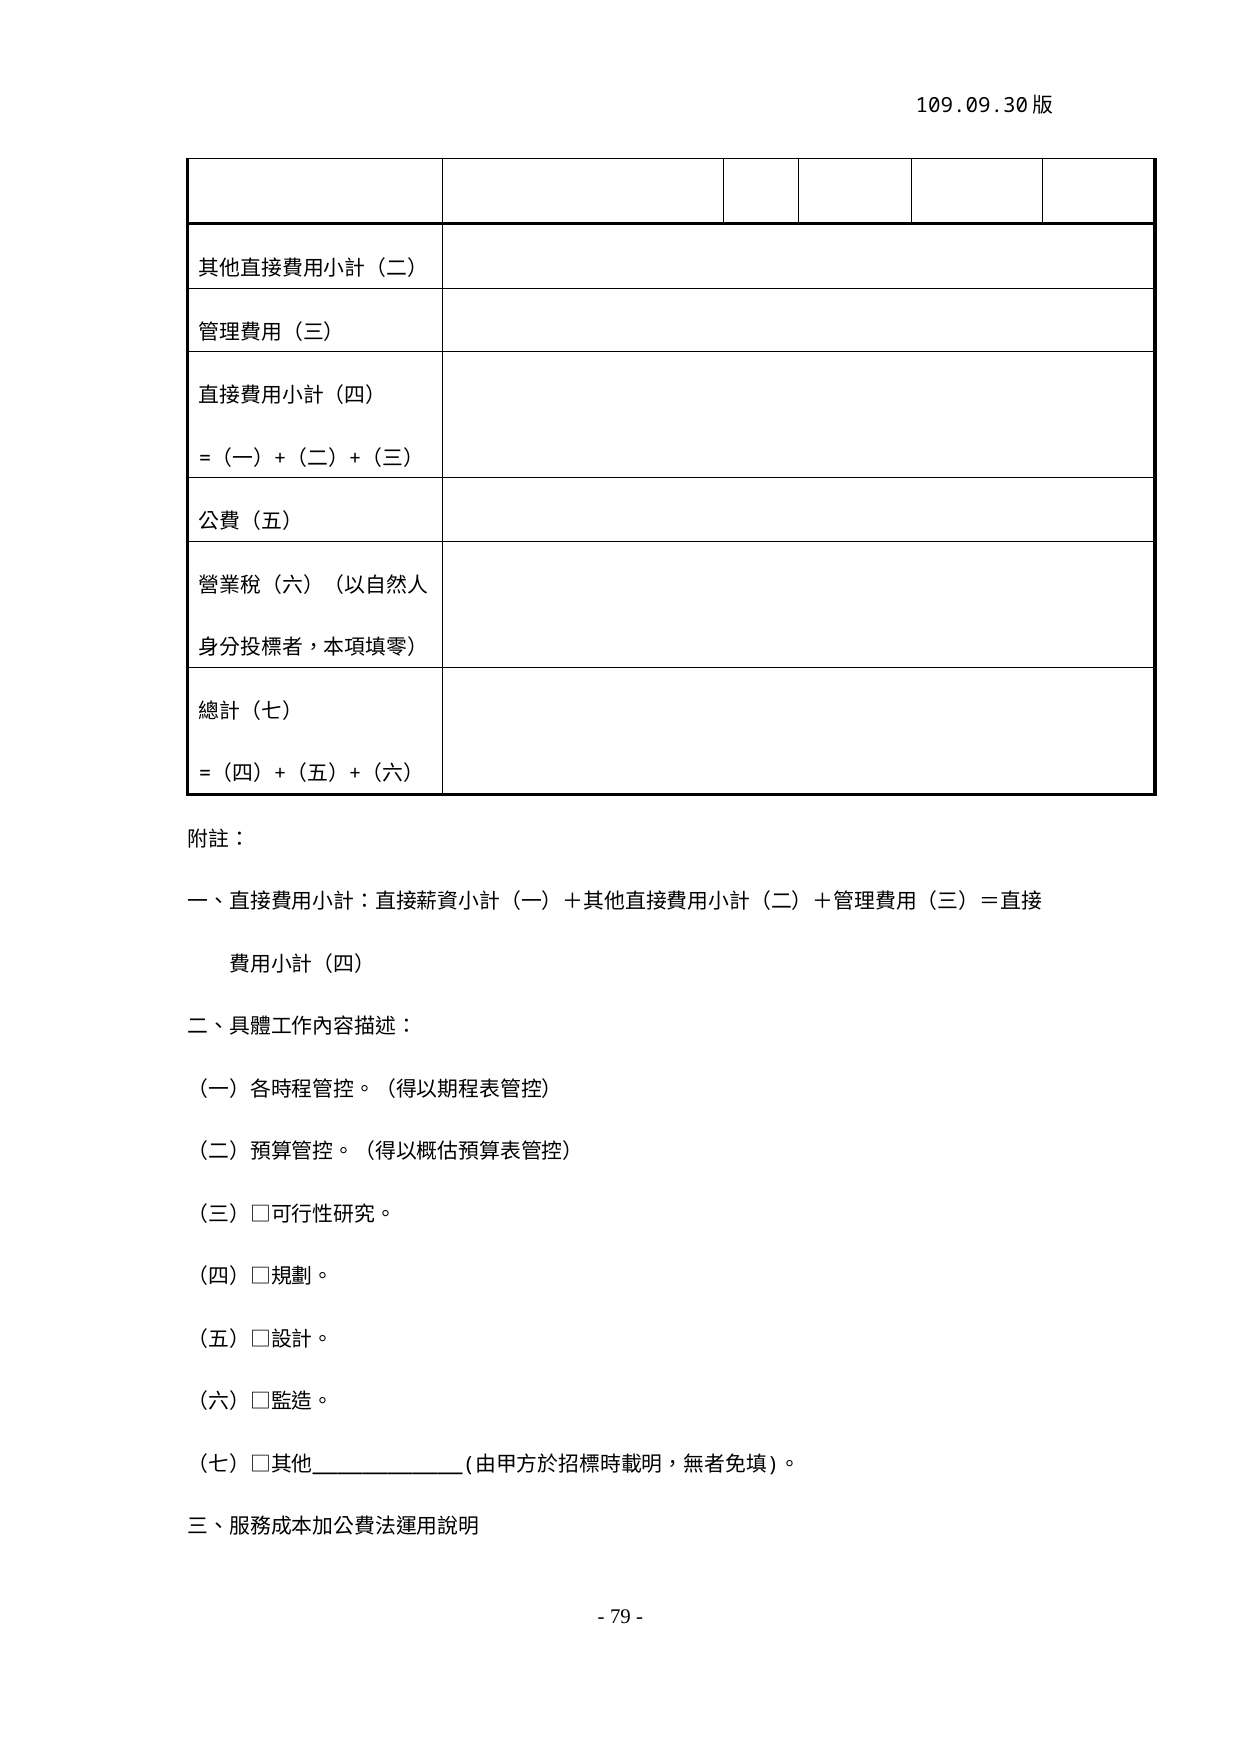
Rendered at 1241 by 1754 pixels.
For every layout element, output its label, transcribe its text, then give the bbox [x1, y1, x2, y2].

text （七）□其他____________(由甲方於招標時載明，無者免填)。 [187, 1421, 1053, 1483]
table_cell 管理費用（三） [189, 289, 442, 351]
table_cell 總計（七） =（四）+（五）+（六） [189, 668, 442, 793]
table_cell [443, 542, 1153, 667]
table_cell 直接費用小計（四） =（一）+（二）+（三） [189, 352, 442, 477]
table_cell [443, 289, 1153, 351]
table_cell 公費（五） [189, 478, 442, 541]
text 三、服務成本加公費法運用說明 [187, 1483, 1053, 1546]
text （五）□設計。 [187, 1296, 1053, 1358]
text （四）□規劃。 [187, 1233, 1053, 1296]
table_cell 營業稅（六）（以自然人身分投標者，本項填零） [189, 542, 442, 667]
table_cell [1043, 159, 1153, 222]
table_cell [443, 478, 1153, 541]
text （一）各時程管控。（得以期程表管控） [187, 1046, 1053, 1108]
text 一、直接費用小計：直接薪資小計（一）＋其他直接費用小計（二）＋管理費用（三）＝直接費用小計（四） [187, 858, 1053, 983]
table_cell [443, 225, 1153, 287]
text （三）□可行性研究。 [187, 1171, 1053, 1233]
table_cell [443, 352, 1153, 477]
table_cell [443, 159, 723, 222]
table_cell 其他直接費用小計（二） [189, 225, 442, 287]
text （六）□監造。 [187, 1358, 1053, 1421]
table_cell [912, 159, 1042, 222]
text （二）預算管控。（得以概估預算表管控） [187, 1108, 1053, 1171]
table_cell [724, 159, 798, 222]
table_cell [799, 159, 911, 222]
table_cell [443, 668, 1153, 793]
text 二、具體工作內容描述： [187, 983, 1053, 1046]
text 附註： [187, 796, 1053, 858]
table_cell [189, 159, 442, 222]
